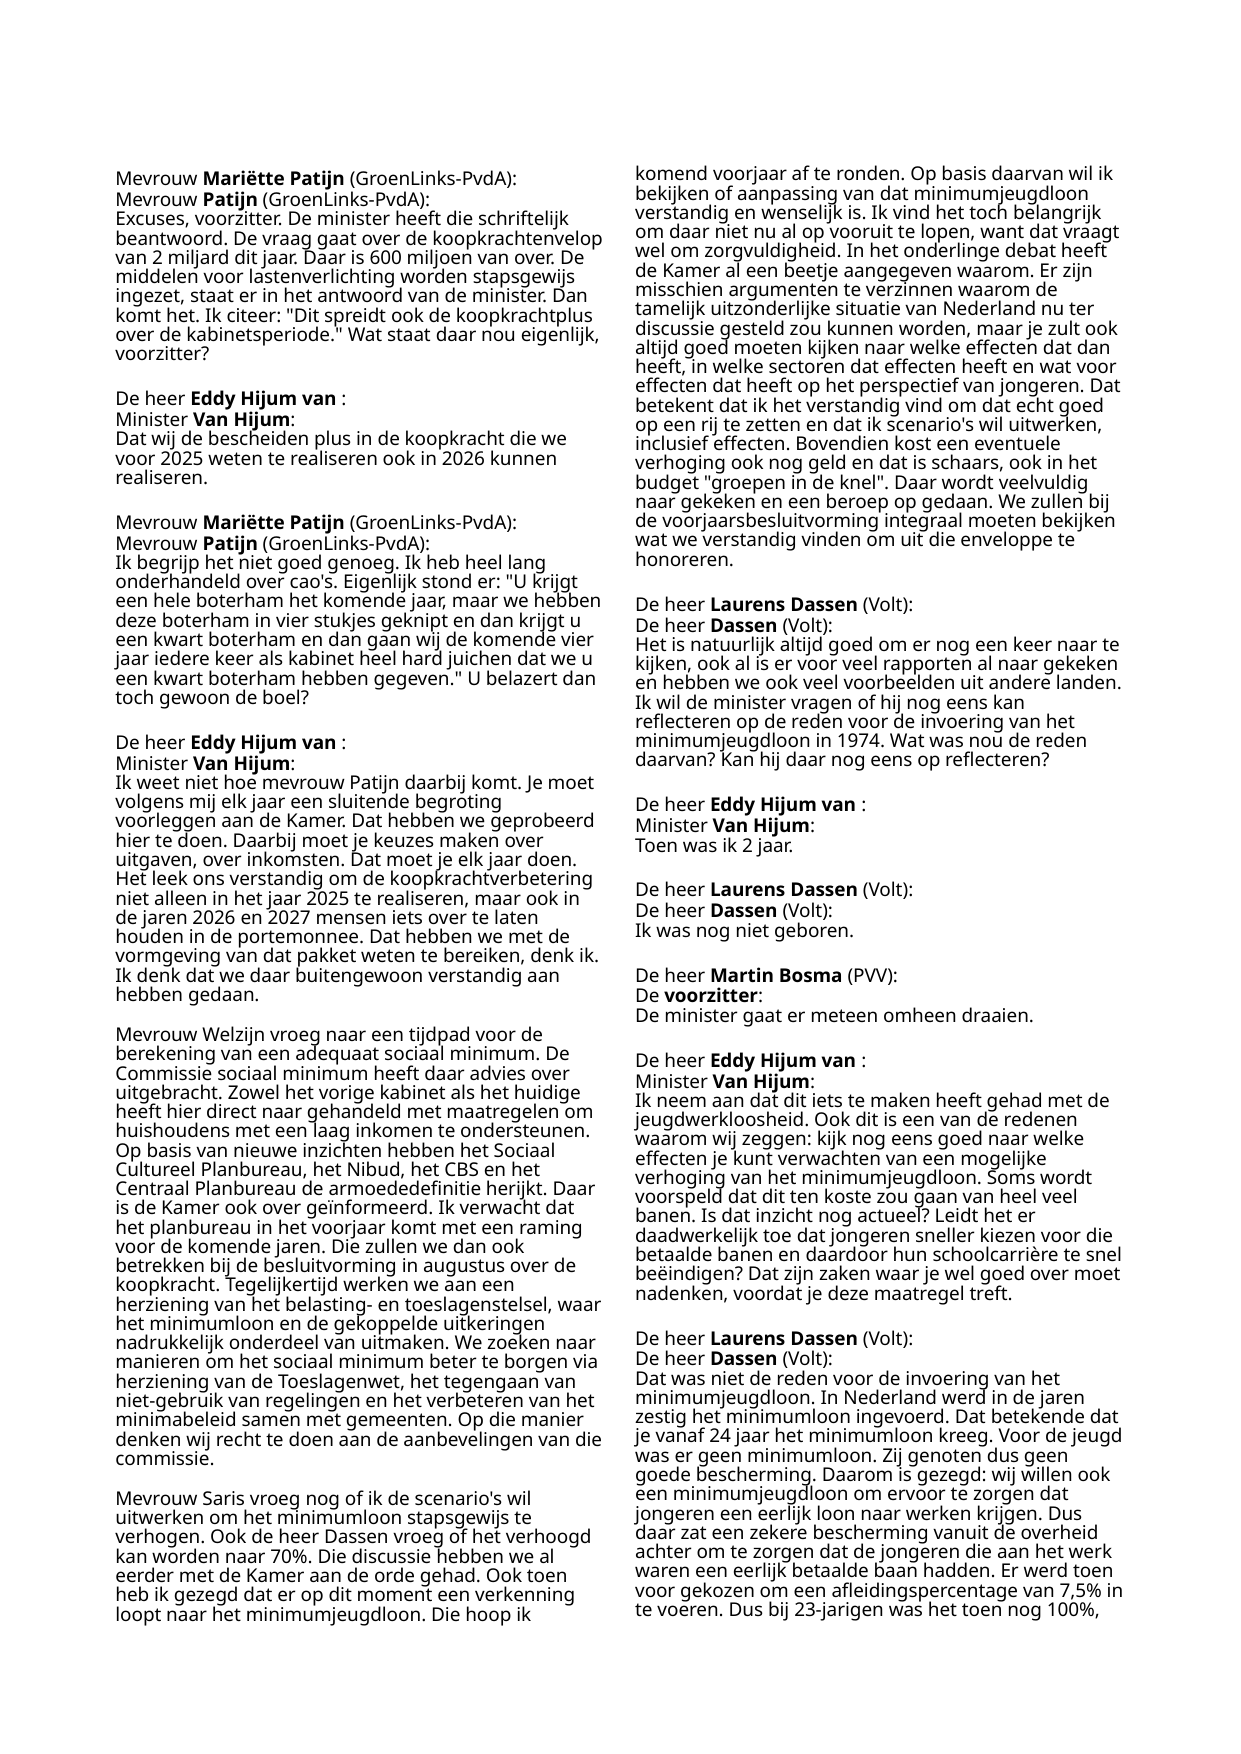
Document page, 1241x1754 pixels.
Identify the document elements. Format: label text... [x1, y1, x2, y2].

text De heer Laurens Dassen (Volt): [635, 591, 1125, 617]
text Mevrouw Patijn (GroenLinks-PvdA): [115, 191, 605, 210]
text Mevrouw Mariëtte Patijn (GroenLinks-PvdA): [115, 165, 605, 191]
text De heer Laurens Dassen (Volt): [635, 877, 1125, 902]
text Minister Van Hijum: [635, 1073, 1125, 1092]
text Excuses, voorzitter. De minister heeft die schriftelijk beantwoord. De vraag gaat over de koopkrachtenvelop van 2 miljard dit jaar. Daar is 600 miljoen van over. De middelen voor lastenverlichting worden stapsgewijs ingezet, staat er in het antwoord van de minister. Dan komt het. Ik citeer: "Dit spreidt ook de koopkrachtplus over de kabinetsperiode." Wat staat daar nou eigenlijk, voorzitter? [115, 210, 605, 364]
text De heer Eddy Hijum van : [115, 729, 605, 755]
text Ik was nog niet geboren. [635, 922, 1125, 941]
text De heer Laurens Dassen (Volt): [635, 1325, 1125, 1350]
text De heer Dassen (Volt): [635, 902, 1125, 922]
text Dat was niet de reden voor de invoering van het minimumjeugdloon. In Nederland werd in de jaren zestig het minimumloon ingevoerd. Dat betekende dat je vanaf 24 jaar het minimumloon kreeg. Voor de jeugd was er geen minimumloon. Zij genoten dus geen goede bescherming. Daarom is gezegd: wij willen ook een minimumjeugdloon om ervoor te zorgen dat jongeren een eerlijk loon naar werken krijgen. Dus daar zat een zekere bescherming vanuit de overheid achter om te zorgen dat de jongeren die aan het werk waren een eerlijk betaalde baan hadden. Er werd toen voor gekozen om een afleidingspercentage van 7,5% in te voeren. Dus bij 23-jarigen was het toen nog 100%, [635, 1370, 1125, 1620]
text De heer Eddy Hijum van : [635, 1047, 1125, 1073]
text Mevrouw Mariëtte Patijn (GroenLinks-PvdA): [115, 509, 605, 535]
text De heer Eddy Hijum van : [635, 792, 1125, 817]
text Ik begrijp het niet goed genoeg. Ik heb heel lang onderhandeld over cao's. Eigenlijk stond er: "U krijgt een hele boterham het komende jaar, maar we hebben deze boterham in vier stukjes geknipt en dan krijgt u een kwart boterham en dan gaan wij de komende vier jaar iedere keer als kabinet heel hard juichen dat we u een kwart boterham hebben gegeven." U belazert dan toch gewoon de boel? [115, 554, 605, 708]
text De heer Dassen (Volt): [635, 1350, 1125, 1370]
text Minister Van Hijum: [115, 411, 605, 430]
text De heer Dassen (Volt): [635, 617, 1125, 636]
text De minister gaat er meteen omheen draaien. [635, 1007, 1125, 1026]
text komend voorjaar af te ronden. Op basis daarvan wil ik bekijken of aanpassing van dat minimumjeugdloon verstandig en wenselijk is. Ik vind het toch belangrijk om daar niet nu al op vooruit te lopen, want dat vraagt wel om zorgvuldigheid. In het onderlinge debat heeft de Kamer al een beetje aangegeven waarom. Er zijn misschien argumenten te verzinnen waarom de tamelijk uitzonderlijke situatie van Nederland nu ter discussie gesteld zou kunnen worden, maar je zult ook altijd goed moeten kijken naar welke effecten dat dan heeft, in welke sectoren dat effecten heeft en wat voor effecten dat heeft op het perspectief van jongeren. Dat betekent dat ik het verstandig vind om dat echt goed op een rij te zetten en dat ik scenario's wil uitwerken, inclusief effecten. Bovendien kost een eventuele verhoging ook nog geld en dat is schaars, ook in het budget "groepen in de knel". Daar wordt veelvuldig naar gekeken en een beroep op gedaan. We zullen bij de voorjaarsbesluitvorming integraal moeten bekijken wat we verstandig vinden om uit die enveloppe te honoreren. [635, 165, 1125, 570]
text Het is natuurlijk altijd goed om er nog een keer naar te kijken, ook al is er voor veel rapporten al naar gekeken en hebben we ook veel voorbeelden uit andere landen. Ik wil de minister vragen of hij nog eens kan reflecteren op de reden voor de invoering van het minimumjeugdloon in 1974. Wat was nou de reden daarvan? Kan hij daar nog eens op reflecteren? [635, 636, 1125, 771]
text Mevrouw Welzijn vroeg naar een tijdpad voor de berekening van een adequaat sociaal minimum. De Commissie sociaal minimum heeft daar advies over uitgebracht. Zowel het vorige kabinet als het huidige heeft hier direct naar gehandeld met maatregelen om huishoudens met een laag inkomen te ondersteunen. Op basis van nieuwe inzichten hebben het Sociaal Cultureel Planbureau, het Nibud, het CBS en het Centraal Planbureau de armoededefinitie herijkt. Daar is de Kamer ook over geïnformeerd. Ik verwacht dat het planbureau in het voorjaar komt met een raming voor de komende jaren. Die zullen we dan ook betrekken bij de besluitvorming in augustus over de koopkracht. Tegelijkertijd werken we aan een herziening van het belasting- en toeslagenstelsel, waar het minimumloon en de gekoppelde uitkeringen nadrukkelijk onderdeel van uitmaken. We zoeken naar manieren om het sociaal minimum beter te borgen via herziening van de Toeslagenwet, het tegengaan van niet-gebruik van regelingen en het verbeteren van het minimabeleid samen met gemeenten. Op die manier denken wij recht te doen aan de aanbevelingen van die commissie. [115, 1026, 605, 1469]
text De heer Eddy Hijum van : [115, 385, 605, 411]
text De voorzitter: [635, 987, 1125, 1007]
text Mevrouw Saris vroeg nog of ik de scenario's wil uitwerken om het minimumloon stapsgewijs te verhogen. Ook de heer Dassen vroeg of het verhoogd kan worden naar 70%. Die discussie hebben we al eerder met de Kamer aan de orde gehad. Ook toen heb ik gezegd dat er op dit moment een verkenning loopt naar het minimumjeugdloon. Die hoop ik [115, 1490, 605, 1625]
text Dat wij de bescheiden plus in de koopkracht die we voor 2025 weten te realiseren ook in 2026 kunnen realiseren. [115, 430, 605, 488]
text Ik weet niet hoe mevrouw Patijn daarbij komt. Je moet volgens mij elk jaar een sluitende begroting voorleggen aan de Kamer. Dat hebben we geprobeerd hier te doen. Daarbij moet je keuzes maken over uitgaven, over inkomsten. Dat moet je elk jaar doen. Het leek ons verstandig om de koopkrachtverbetering niet alleen in het jaar 2025 te realiseren, maar ook in de jaren 2026 en 2027 mensen iets over te laten houden in de portemonnee. Dat hebben we met de vormgeving van dat pakket weten te bereiken, denk ik. Ik denk dat we daar buitengewoon verstandig aan hebben gedaan. [115, 774, 605, 1005]
text Mevrouw Patijn (GroenLinks-PvdA): [115, 535, 605, 554]
text Minister Van Hijum: [115, 755, 605, 774]
text Toen was ik 2 jaar. [635, 837, 1125, 856]
text Ik neem aan dat dit iets te maken heeft gehad met de jeugdwerkloosheid. Ook dit is een van de redenen waarom wij zeggen: kijk nog eens goed naar welke effecten je kunt verwachten van een mogelijke verhoging van het minimumjeugdloon. Soms wordt voorspeld dat dit ten koste zou gaan van heel veel banen. Is dat inzicht nog actueel? Leidt het er daadwerkelijk toe dat jongeren sneller kiezen voor die betaalde banen en daardoor hun schoolcarrière te snel beëindigen? Dat zijn zaken waar je wel goed over moet nadenken, voordat je deze maatregel treft. [635, 1092, 1125, 1304]
text Minister Van Hijum: [635, 817, 1125, 837]
text De heer Martin Bosma (PVV): [635, 962, 1125, 987]
